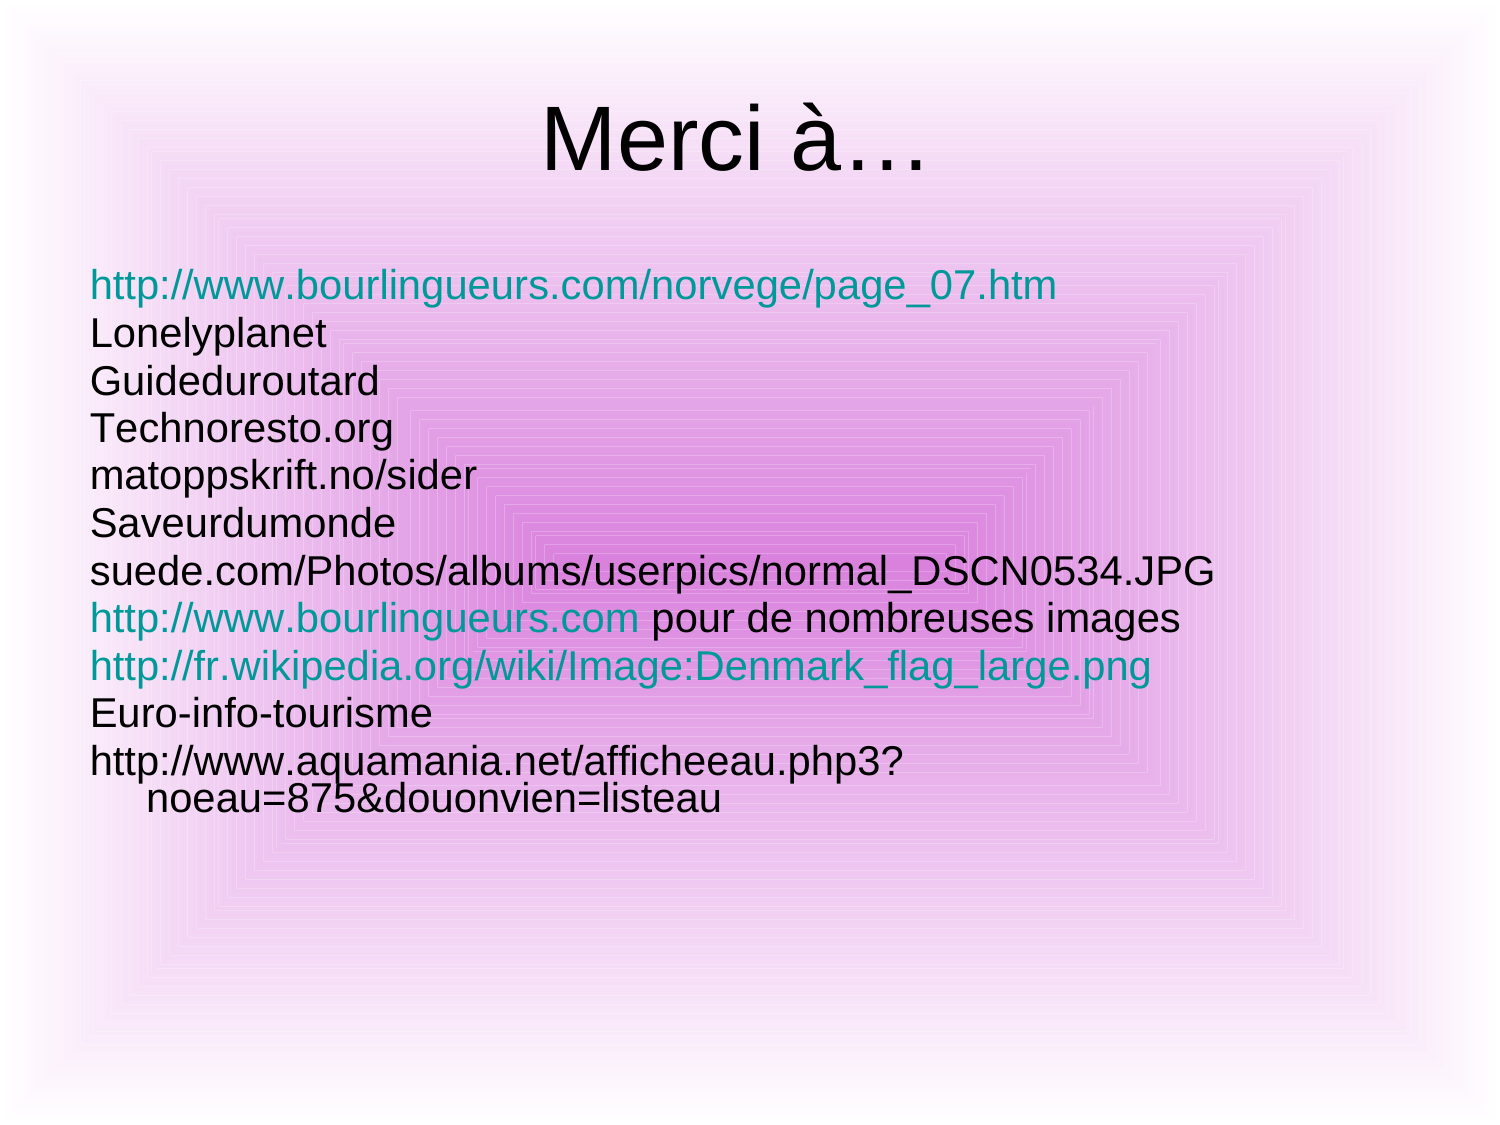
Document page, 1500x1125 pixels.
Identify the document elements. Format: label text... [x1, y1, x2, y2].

title Merci à… [75, 45, 1426, 233]
list http://www.bourlingueurs.com/norvege/page_07.htm Lonelyplanet Guideduroutard Technoresto.org matoppskrift.no/sider Saveurdumonde suede.com/Photos/albums/userpics/normal_DSCN0534.JPG http://www.bourlingueurs.com pour de nombreuses images http://fr.wikipedia.org/wiki/Image:Denmark_flag_large.png Euro-info-tourisme http://www.aquamania.net/afficheeau.php3?noeau=875&douonvien=listeau [75, 262, 1426, 1006]
